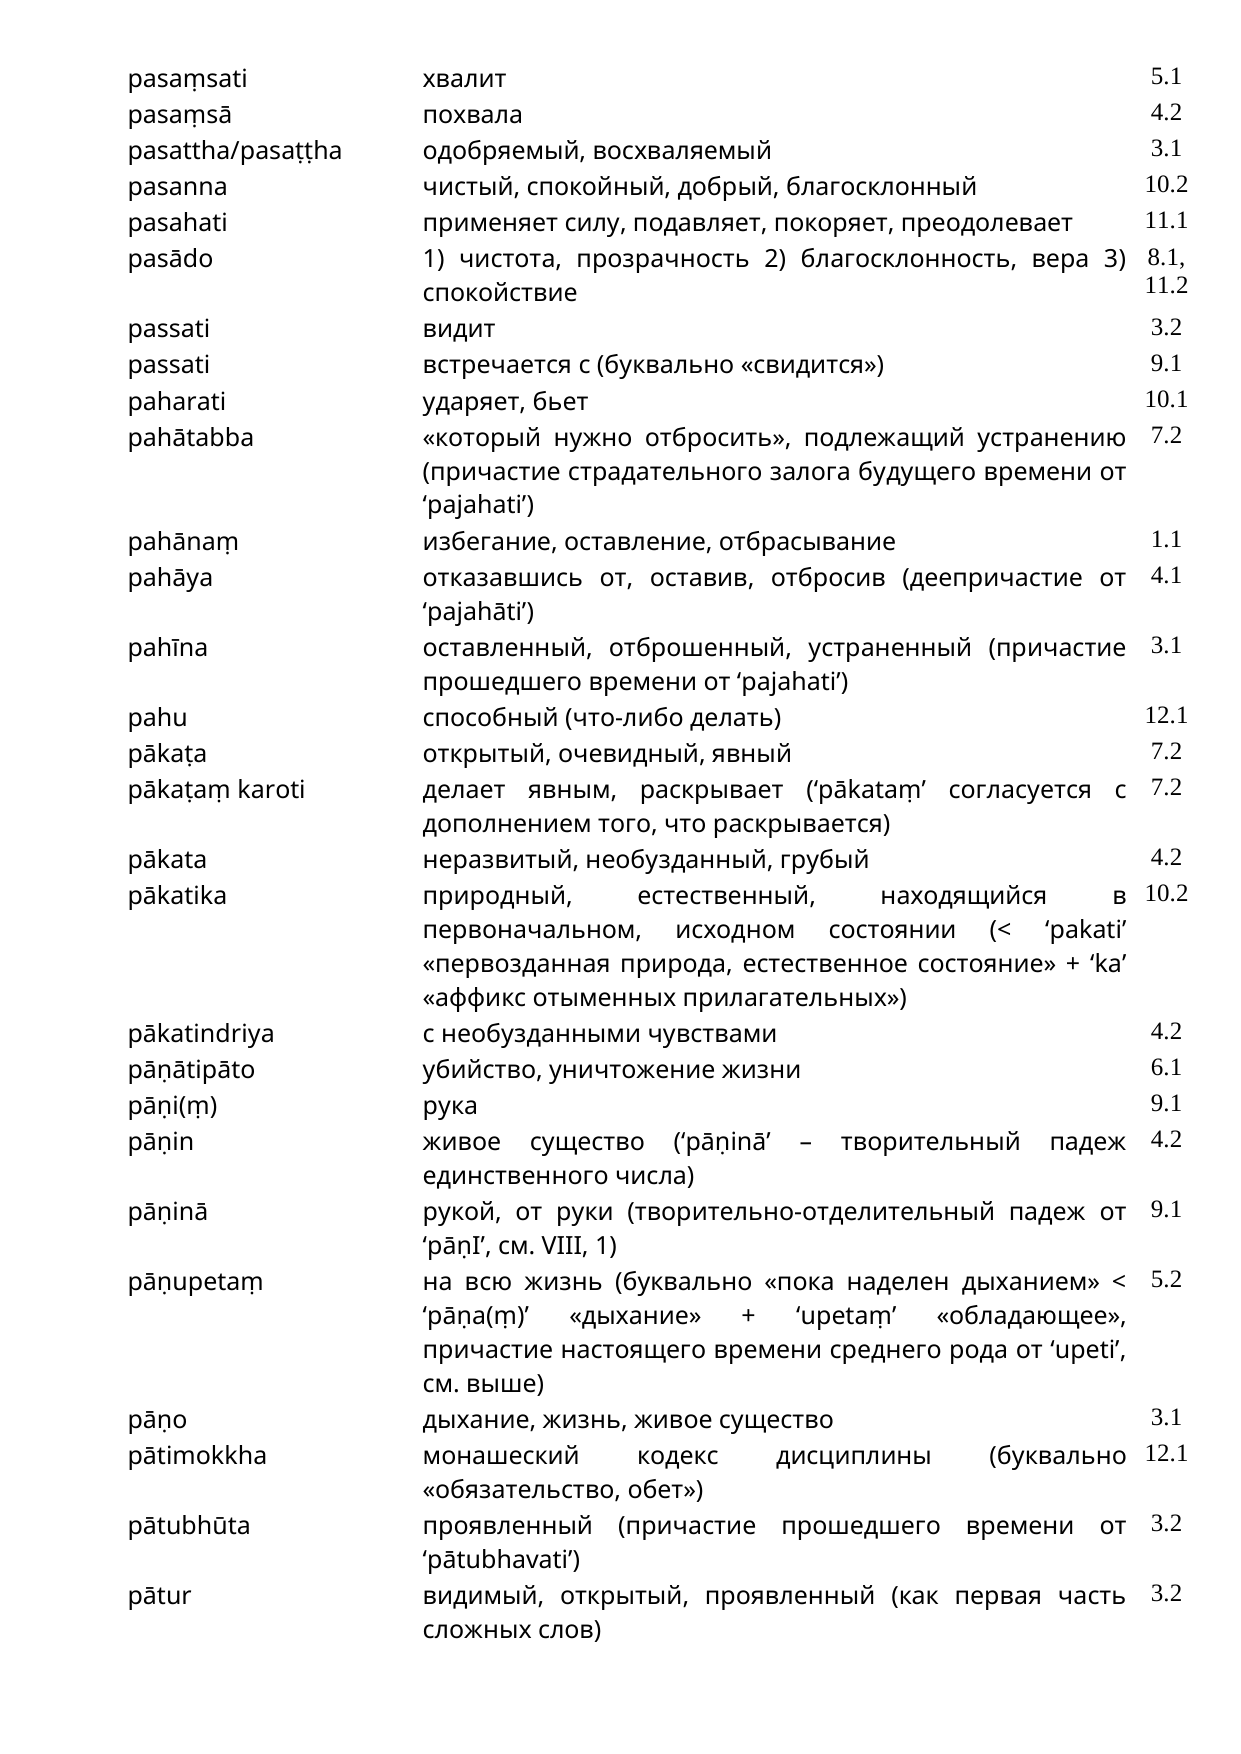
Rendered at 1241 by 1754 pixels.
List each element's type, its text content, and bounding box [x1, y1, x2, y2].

table_cell 4.1 [1129, 558, 1203, 627]
table_cell 9.1 [1129, 345, 1203, 381]
table_cell passati [125, 309, 420, 345]
table_cell passati [125, 345, 420, 381]
table_cell pahīna [125, 628, 420, 697]
table_cell 4.2 [1129, 1122, 1203, 1192]
table_cell pasahati [125, 203, 420, 239]
table_cell встречается с (буквально «свидится») [420, 345, 1129, 381]
table_cell ударяет, бьет [420, 381, 1129, 417]
table_cell pāṇin [125, 1122, 420, 1192]
table_cell pākatika [125, 876, 420, 1013]
table_cell 11.1 [1129, 203, 1203, 239]
table_cell 1.1 [1129, 521, 1203, 557]
table_cell на всю жизнь (буквально «пока наделен дыханием» < ‘pāṇa(ṃ)’ «дыхание» + ‘upetaṃ’ «обладающее», причастие настоящего времени среднего рода от ‘upeti’, см. выше) [420, 1262, 1129, 1399]
table_cell открытый, очевидный, явный [420, 734, 1129, 769]
table_cell рукой, от руки (творительно-отделительный падеж от ‘pāṇI’, см. VIII, 1) [420, 1192, 1129, 1262]
table_cell оставленный, отброшенный, устраненный (причастие прошедшего времени от ‘pajahati’) [420, 628, 1129, 697]
table_cell способный (что-либо делать) [420, 698, 1129, 733]
table_cell 4.2 [1129, 95, 1203, 131]
table_cell рука [420, 1086, 1129, 1122]
table_cell pākaṭa [125, 734, 420, 769]
table_cell 6.1 [1129, 1050, 1203, 1086]
table_cell 10.2 [1129, 167, 1203, 203]
table_cell 3.2 [1129, 1506, 1203, 1576]
table_cell 7.2 [1129, 770, 1203, 839]
table_cell pasaṃsā [125, 95, 420, 131]
table_cell 7.2 [1129, 418, 1203, 521]
table_cell pasaṃsati [125, 59, 420, 95]
table_cell делает явным, раскрывает (‘pākataṃ’ согласуется с дополнением того, что раскрывается) [420, 770, 1129, 839]
table_cell pasattha/pasaṭṭha [125, 131, 420, 167]
table_cell 12.1 [1129, 698, 1203, 733]
table_cell проявленный (причастие прошедшего времени от ‘pātubhavati’) [420, 1506, 1129, 1576]
table_cell pahāya [125, 558, 420, 627]
table_cell pahānaṃ [125, 521, 420, 557]
table_cell 3.1 [1129, 628, 1203, 697]
table_cell с необузданными чувствами [420, 1014, 1129, 1049]
table_cell pasanna [125, 167, 420, 203]
table_cell 10.1 [1129, 381, 1203, 417]
table_cell pākatindriya [125, 1014, 420, 1049]
table_cell 3.2 [1129, 1576, 1203, 1646]
table_cell pātimokkha [125, 1436, 420, 1506]
table_cell 10.2 [1129, 876, 1203, 1013]
table_cell 8.1, 11.2 [1129, 239, 1203, 309]
table_cell paharati [125, 381, 420, 417]
table_cell похвала [420, 95, 1129, 131]
table_cell 3.1 [1129, 1400, 1203, 1436]
table_cell 3.1 [1129, 131, 1203, 167]
table_cell видит [420, 309, 1129, 345]
table_cell 12.1 [1129, 1436, 1203, 1506]
table_cell pāṇi(ṃ) [125, 1086, 420, 1122]
table_cell живое существо (‘pāṇinā’ – творительный падеж единственного числа) [420, 1122, 1129, 1192]
table_cell pahu [125, 698, 420, 733]
table_cell хвалит [420, 59, 1129, 95]
table_cell 5.2 [1129, 1262, 1203, 1399]
table_cell 9.1 [1129, 1086, 1203, 1122]
table_cell избегание, оставление, отбрасывание [420, 521, 1129, 557]
table_cell 3.2 [1129, 309, 1203, 345]
table_cell pākaṭaṃ karoti [125, 770, 420, 839]
table_cell отказавшись от, оставив, отбросив (деепричастие от ‘pajahāti’) [420, 558, 1129, 627]
table_cell pāṇātipāto [125, 1050, 420, 1086]
table_cell 4.2 [1129, 840, 1203, 876]
table_cell pāṇo [125, 1400, 420, 1436]
table_cell 7.2 [1129, 734, 1203, 769]
table_cell 5.1 [1129, 59, 1203, 95]
table_cell pātubhūta [125, 1506, 420, 1576]
table_cell видимый, открытый, проявленный (как первая часть сложных слов) [420, 1576, 1129, 1646]
table_cell чистый, спокойный, добрый, благосклонный [420, 167, 1129, 203]
table_cell «который нужно отбросить», подлежащий устранению (причастие страдательного залога будущего времени от ‘pajahati’) [420, 418, 1129, 521]
table_cell pasādo [125, 239, 420, 309]
table_cell pātur [125, 1576, 420, 1646]
table_cell природный, естественный, находящийся в первоначальном, исходном состоянии (< ‘pakati’ «первозданная природа, естественное состояние» + ‘ka’ «аффикс отыменных прилагательных») [420, 876, 1129, 1013]
table_cell дыхание, жизнь, живое существо [420, 1400, 1129, 1436]
table_cell 4.2 [1129, 1014, 1203, 1049]
table_cell pahātabba [125, 418, 420, 521]
table_cell 1) чистота, прозрачность 2) благосклонность, вера 3) спокойствие [420, 239, 1129, 309]
table_cell pāṇinā [125, 1192, 420, 1262]
table_cell 9.1 [1129, 1192, 1203, 1262]
table_cell одобряемый, восхваляемый [420, 131, 1129, 167]
table_cell убийство, уничтожение жизни [420, 1050, 1129, 1086]
table_cell применяет силу, подавляет, покоряет, преодолевает [420, 203, 1129, 239]
table_cell pākata [125, 840, 420, 876]
table_cell неразвитый, необузданный, грубый [420, 840, 1129, 876]
table_cell pāṇupetaṃ [125, 1262, 420, 1399]
table_cell монашеский кодекс дисциплины (буквально «обязательство, обет») [420, 1436, 1129, 1506]
